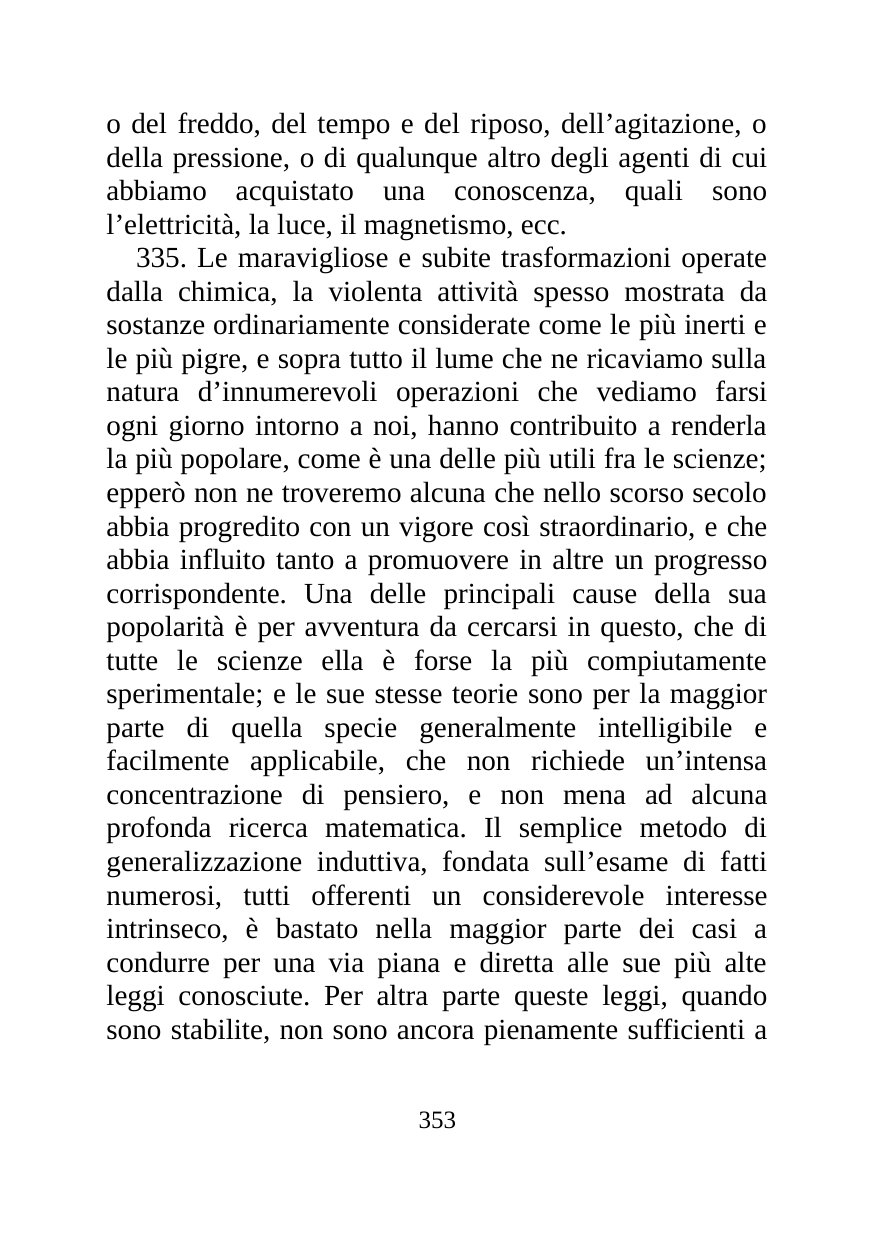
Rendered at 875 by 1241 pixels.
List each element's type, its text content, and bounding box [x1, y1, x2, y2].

text o del freddo, del tempo e del riposo, dell’agitazione, o della pressione, o di qualunque altro degli agenti di cui abbiamo acquistato una conoscenza, quali sono l’elettricità, la luce, il magnetismo, ecc. [106, 106, 768, 240]
text 335. Le maravigliose e subite trasformazioni operate dalla chimica, la violenta attività spesso mostrata da sostanze ordinariamente considerate come le più inerti e le più pigre, e sopra tutto il lume che ne ricaviamo sulla natura d’innumerevoli operazioni che vediamo farsi ogni giorno intorno a noi, hanno contribuito a renderla la più popolare, come è una delle più utili fra le scienze; epperò non ne troveremo alcuna che nello scorso secolo abbia progredito con un vigore così straordinario, e che abbia influito tanto a promuovere in altre un progresso corrispondente. Una delle principali cause della sua popolarità è per avventura da cercarsi in questo, che di tutte le scienze ella è forse la più compiutamente sperimentale; e le sue stesse teorie sono per la maggior parte di quella specie generalmente intelligibile e facilmente applicabile, che non richiede un’intensa concentrazione di pensiero, e non mena ad alcuna profonda ricerca matematica. Il semplice metodo di generalizzazione induttiva, fondata sull’esame di fatti numerosi, tutti offerenti un considerevole interesse intrinseco, è bastato nella maggior parte dei casi a condurre per una via piana e diretta alle sue più alte leggi conosciute. Per altra parte queste leggi, quando sono stabilite, non sono ancora pienamente sufficienti a [106, 240, 768, 1045]
